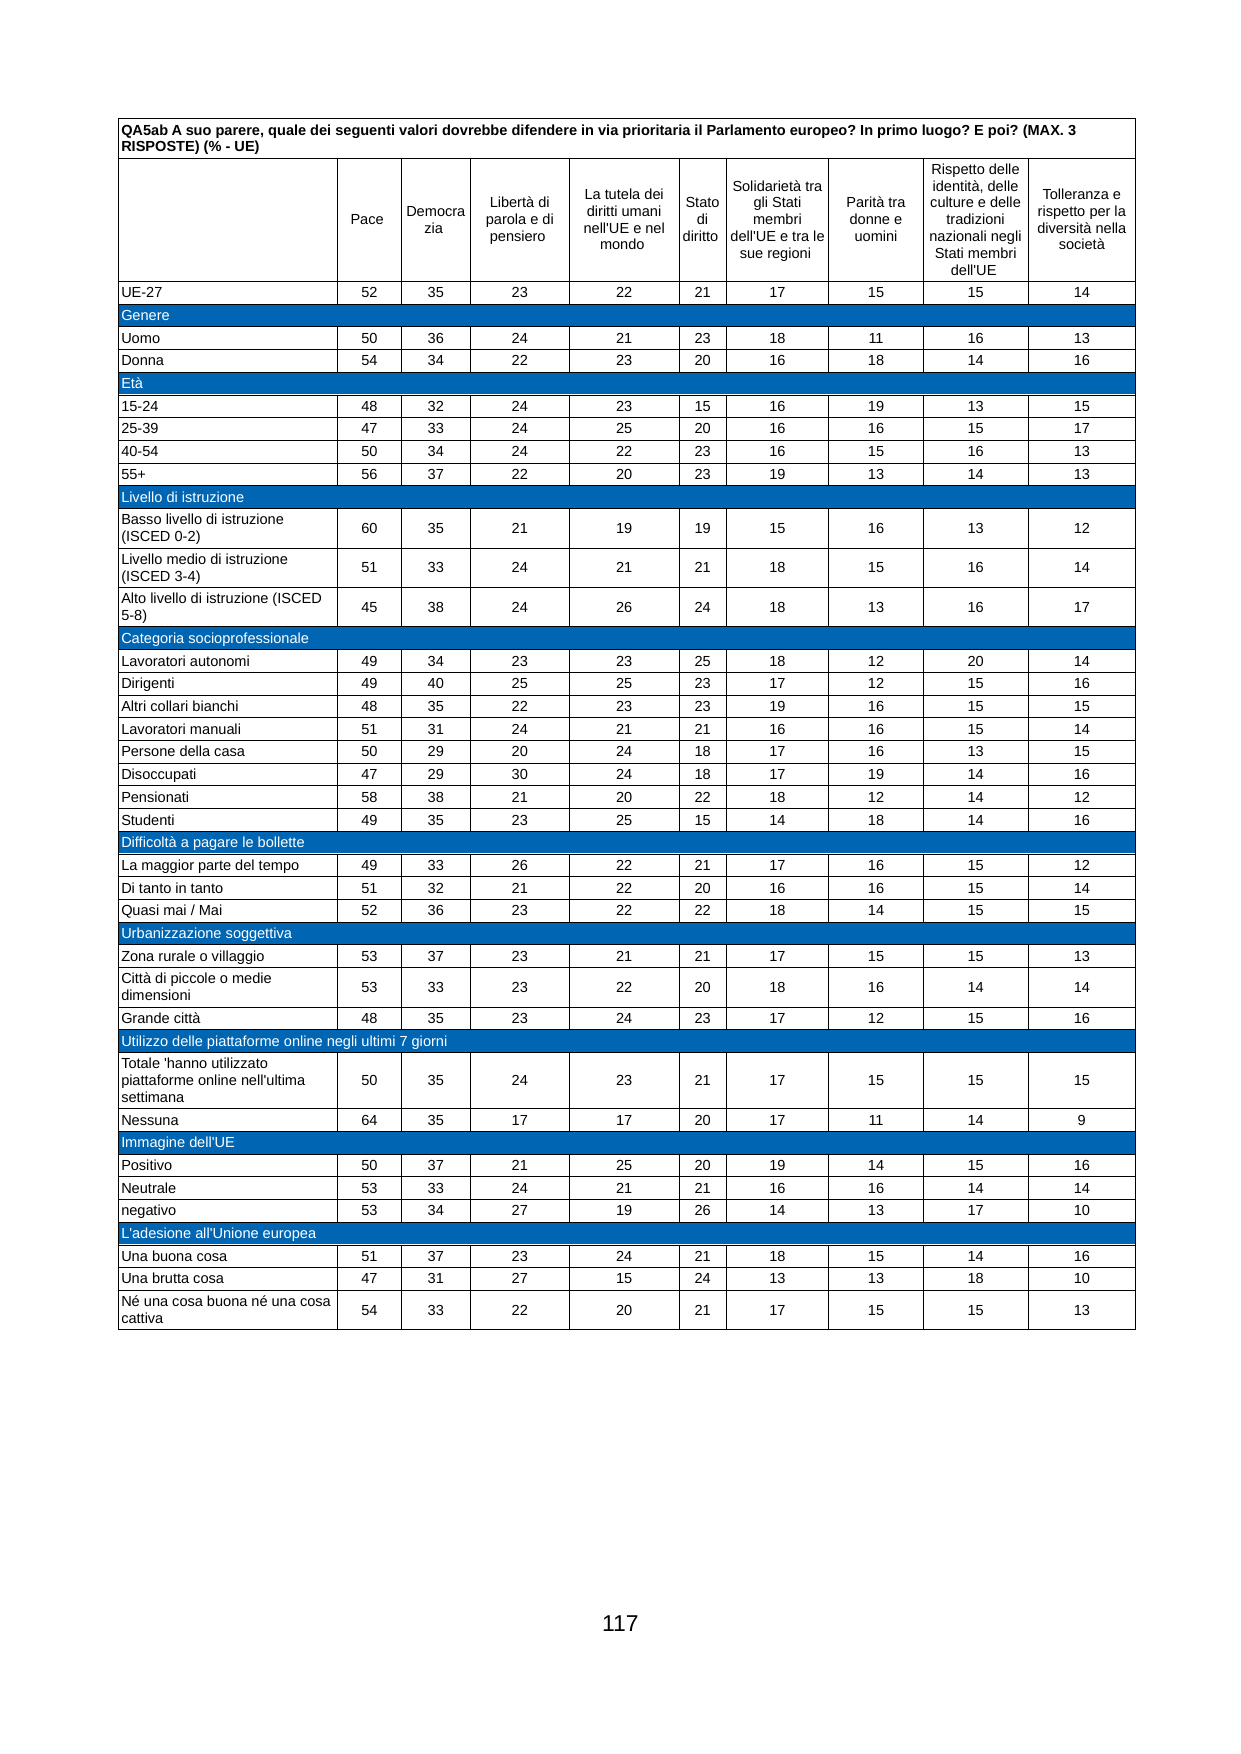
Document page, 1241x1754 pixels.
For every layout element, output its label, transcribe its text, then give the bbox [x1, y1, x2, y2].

table_cell 22 [570, 282, 679, 304]
table_cell 23 [471, 809, 569, 831]
table_cell 15 [829, 549, 923, 587]
table_cell 35 [402, 696, 470, 717]
table_cell 16 [1029, 809, 1135, 831]
table_cell 35 [402, 1109, 470, 1131]
table_cell 32 [402, 396, 470, 417]
table_cell L'adesione all'Unione europea [119, 1223, 1135, 1244]
table_cell 16 [1029, 764, 1135, 785]
table_cell 13 [1029, 327, 1135, 349]
table_cell 14 [727, 1200, 828, 1222]
table_cell Una brutta cosa [119, 1268, 337, 1290]
table_cell 52 [338, 900, 401, 922]
table_cell 23 [680, 327, 726, 349]
table_cell 14 [1029, 1177, 1135, 1199]
table_cell 48 [338, 396, 401, 417]
table_cell 21 [471, 509, 569, 547]
table_cell 25-39 [119, 418, 337, 440]
table_cell 18 [727, 549, 828, 587]
table_cell 16 [727, 441, 828, 463]
table_cell 11 [829, 327, 923, 349]
table_cell 24 [471, 327, 569, 349]
table_cell 22 [471, 464, 569, 485]
table_cell 14 [829, 1155, 923, 1176]
table_cell Parità tra donne e uomini [829, 159, 923, 281]
table_cell 15 [1029, 900, 1135, 922]
table_cell 21 [680, 549, 726, 587]
table_cell 25 [570, 418, 679, 440]
table_cell 23 [570, 650, 679, 672]
table_cell 45 [338, 588, 401, 626]
table_cell 50 [338, 1155, 401, 1176]
table_cell 25 [471, 673, 569, 694]
table_cell 36 [402, 327, 470, 349]
table_cell 15 [829, 1246, 923, 1267]
table_cell 14 [829, 900, 923, 922]
table_cell 19 [829, 396, 923, 417]
table_cell 16 [829, 741, 923, 763]
table_cell 54 [338, 350, 401, 372]
table_cell 15 [727, 509, 828, 547]
table_cell 18 [924, 1268, 1028, 1290]
table_cell Altri collari bianchi [119, 696, 337, 717]
table_cell 24 [570, 1008, 679, 1029]
table_cell 23 [680, 464, 726, 485]
table_cell 20 [680, 1109, 726, 1131]
table_cell 15 [829, 1291, 923, 1329]
table_cell 16 [1029, 1155, 1135, 1176]
table_cell Nessuna [119, 1109, 337, 1131]
table_cell 12 [829, 650, 923, 672]
table_cell Quasi mai / Mai [119, 900, 337, 922]
table_cell Pace [338, 159, 401, 281]
table_cell 33 [402, 418, 470, 440]
table_cell 17 [471, 1109, 569, 1131]
table_cell 13 [924, 396, 1028, 417]
table_cell 23 [680, 1008, 726, 1029]
table_cell 55+ [119, 464, 337, 485]
table_cell 24 [471, 396, 569, 417]
table_cell 12 [1029, 786, 1135, 808]
table_cell 47 [338, 764, 401, 785]
table_cell Basso livello di istruzione (ISCED 0-2) [119, 509, 337, 547]
table_cell 19 [727, 696, 828, 717]
table_cell 15 [924, 855, 1028, 876]
table_cell 9 [1029, 1109, 1135, 1131]
table_cell 17 [727, 764, 828, 785]
table_cell 37 [402, 945, 470, 967]
table_cell 11 [829, 1109, 923, 1131]
table_cell 22 [471, 350, 569, 372]
table_cell 15 [924, 945, 1028, 967]
table_cell 14 [924, 1177, 1028, 1199]
table_cell 17 [727, 1053, 828, 1108]
table_cell 15 [924, 673, 1028, 694]
table_cell 38 [402, 588, 470, 626]
table_cell Rispetto delle identità, delle culture e delle tradizioni nazionali negli Stati membri dell'UE [924, 159, 1028, 281]
table_cell Lavoratori manuali [119, 718, 337, 740]
table_cell 49 [338, 855, 401, 876]
table_cell 16 [829, 877, 923, 899]
table_cell 64 [338, 1109, 401, 1131]
table_cell Persone della casa [119, 741, 337, 763]
table_cell 15 [924, 1053, 1028, 1108]
table_cell 50 [338, 741, 401, 763]
table_cell Solidarietà tra gli Stati membri dell'UE e tra le sue regioni [727, 159, 828, 281]
table_cell 16 [727, 350, 828, 372]
table_cell Uomo [119, 327, 337, 349]
table_cell 17 [1029, 418, 1135, 440]
table_cell 24 [680, 1268, 726, 1290]
table_cell 15 [1029, 741, 1135, 763]
table_cell 51 [338, 718, 401, 740]
table_cell Né una cosa buona né una cosa cattiva [119, 1291, 337, 1329]
table_cell 15 [924, 900, 1028, 922]
table_cell 49 [338, 809, 401, 831]
table_cell 37 [402, 1155, 470, 1176]
table_cell 14 [924, 1109, 1028, 1131]
table_cell 17 [727, 1008, 828, 1029]
table_cell 37 [402, 464, 470, 485]
table_cell 21 [570, 718, 679, 740]
table_cell 15 [680, 396, 726, 417]
table_cell 18 [727, 968, 828, 1007]
table_cell 24 [570, 764, 679, 785]
table_cell 50 [338, 441, 401, 463]
table_cell 18 [727, 650, 828, 672]
table_cell 14 [924, 968, 1028, 1007]
table_cell 16 [829, 509, 923, 547]
table_cell 33 [402, 968, 470, 1007]
table_cell 15 [924, 877, 1028, 899]
table_cell 24 [471, 418, 569, 440]
table_cell 24 [471, 441, 569, 463]
table_cell 33 [402, 1291, 470, 1329]
table_cell 35 [402, 1053, 470, 1108]
table_cell 12 [1029, 855, 1135, 876]
table_cell 17 [727, 741, 828, 763]
table_cell negativo [119, 1200, 337, 1222]
table_cell 15-24 [119, 396, 337, 417]
table_cell 23 [471, 1246, 569, 1267]
table_cell 37 [402, 1246, 470, 1267]
table_cell 26 [570, 588, 679, 626]
table_cell 16 [829, 855, 923, 876]
table_cell 25 [570, 673, 679, 694]
table_cell 15 [924, 696, 1028, 717]
table_cell 48 [338, 696, 401, 717]
table_cell 14 [924, 786, 1028, 808]
table_cell 22 [570, 968, 679, 1007]
table_cell 14 [924, 764, 1028, 785]
table_cell 16 [924, 549, 1028, 587]
table_cell 16 [829, 696, 923, 717]
table_cell 21 [680, 1177, 726, 1199]
table_cell 15 [829, 282, 923, 304]
table_cell 13 [1029, 1291, 1135, 1329]
table_cell 15 [924, 718, 1028, 740]
table_cell 20 [680, 1155, 726, 1176]
table_cell 34 [402, 441, 470, 463]
table_cell 13 [829, 464, 923, 485]
table_cell 17 [727, 1109, 828, 1131]
table_cell Livello medio di istruzione (ISCED 3-4) [119, 549, 337, 587]
table_cell 16 [924, 441, 1028, 463]
table_cell 25 [680, 650, 726, 672]
table_cell 32 [402, 877, 470, 899]
table_cell 33 [402, 1177, 470, 1199]
table_cell 17 [727, 282, 828, 304]
table_cell La maggior parte del tempo [119, 855, 337, 876]
table_cell 13 [1029, 945, 1135, 967]
table_cell 19 [727, 464, 828, 485]
table_cell 22 [471, 696, 569, 717]
table_cell 18 [727, 900, 828, 922]
table_cell Disoccupati [119, 764, 337, 785]
table_cell 21 [680, 1053, 726, 1108]
table_cell 24 [471, 549, 569, 587]
table_cell Tolleranza e rispetto per la diversità nella società [1029, 159, 1135, 281]
table_cell 26 [471, 855, 569, 876]
table_cell 20 [924, 650, 1028, 672]
table_cell 22 [570, 900, 679, 922]
table_cell 30 [471, 764, 569, 785]
table_cell 50 [338, 327, 401, 349]
table_cell 18 [727, 588, 828, 626]
table_cell 23 [471, 945, 569, 967]
table_cell 16 [727, 396, 828, 417]
table_cell 12 [829, 673, 923, 694]
table_cell Totale 'hanno utilizzato piattaforme online nell'ultima settimana [119, 1053, 337, 1108]
table_cell Livello di istruzione [119, 486, 1135, 508]
table_cell 19 [829, 764, 923, 785]
table_cell 22 [570, 855, 679, 876]
table_cell 18 [829, 809, 923, 831]
table_cell 24 [570, 1246, 679, 1267]
table_cell 12 [829, 786, 923, 808]
table_cell 15 [924, 418, 1028, 440]
table_cell [119, 159, 337, 281]
table_cell 14 [1029, 650, 1135, 672]
table_cell 14 [1029, 968, 1135, 1007]
table_cell 33 [402, 855, 470, 876]
table_cell 18 [680, 741, 726, 763]
table_cell Grande città [119, 1008, 337, 1029]
table_cell Dirigenti [119, 673, 337, 694]
table_cell 23 [570, 1053, 679, 1108]
table_header QA5ab A suo parere, quale dei seguenti valori dovrebbe difendere in via prioritaria il Parlamento europeo? In primo luogo? E poi? (MAX. 3 RISPOSTE) (% - UE) [119, 119, 1135, 158]
table_cell 12 [829, 1008, 923, 1029]
table_cell 23 [471, 650, 569, 672]
table_cell 60 [338, 509, 401, 547]
table_cell 15 [829, 441, 923, 463]
table_cell 34 [402, 650, 470, 672]
table_cell 22 [570, 441, 679, 463]
table_cell Categoria socioprofessionale [119, 627, 1135, 649]
table_cell Una buona cosa [119, 1246, 337, 1267]
table_cell 13 [727, 1268, 828, 1290]
table_cell 21 [570, 1177, 679, 1199]
table_cell Zona rurale o villaggio [119, 945, 337, 967]
table_cell 20 [570, 1291, 679, 1329]
table_cell 25 [570, 809, 679, 831]
table_cell 53 [338, 968, 401, 1007]
table_cell UE-27 [119, 282, 337, 304]
table_cell 20 [680, 968, 726, 1007]
table_cell 13 [924, 509, 1028, 547]
table_cell Di tanto in tanto [119, 877, 337, 899]
table_cell 20 [680, 350, 726, 372]
table_cell 17 [727, 855, 828, 876]
table_cell 18 [727, 786, 828, 808]
table_cell 21 [471, 877, 569, 899]
table_cell 25 [570, 1155, 679, 1176]
table_cell 21 [570, 549, 679, 587]
table_cell 17 [727, 945, 828, 967]
table_cell 15 [829, 945, 923, 967]
table_cell 49 [338, 673, 401, 694]
table_cell 21 [680, 718, 726, 740]
table_cell 19 [570, 1200, 679, 1222]
table_cell 16 [1029, 350, 1135, 372]
table_cell 14 [1029, 282, 1135, 304]
table_cell 16 [727, 1177, 828, 1199]
table_cell 24 [471, 1053, 569, 1108]
table_cell 12 [1029, 509, 1135, 547]
table_cell 38 [402, 786, 470, 808]
table_cell Utilizzo delle piattaforme online negli ultimi 7 giorni [119, 1030, 1135, 1052]
table_cell 47 [338, 1268, 401, 1290]
table_cell 16 [1029, 1246, 1135, 1267]
table_cell 22 [570, 877, 679, 899]
table_cell 20 [680, 418, 726, 440]
table_cell 20 [570, 786, 679, 808]
table_cell 23 [570, 350, 679, 372]
table_cell 29 [402, 741, 470, 763]
table_cell 15 [1029, 1053, 1135, 1108]
table_cell 21 [680, 1246, 726, 1267]
table_cell Democrazia [402, 159, 470, 281]
table_cell 35 [402, 809, 470, 831]
table_cell 17 [924, 1200, 1028, 1222]
table_cell 24 [471, 1177, 569, 1199]
table_cell Città di piccole o medie dimensioni [119, 968, 337, 1007]
table_cell 53 [338, 1177, 401, 1199]
table_cell 13 [1029, 464, 1135, 485]
table_cell 52 [338, 282, 401, 304]
table_cell 40-54 [119, 441, 337, 463]
table_cell 18 [727, 327, 828, 349]
table_cell Difficoltà a pagare le bollette [119, 832, 1135, 853]
table_cell 51 [338, 549, 401, 587]
table_cell 36 [402, 900, 470, 922]
table_cell 15 [829, 1053, 923, 1108]
table_cell 14 [727, 809, 828, 831]
table_cell 13 [1029, 441, 1135, 463]
table_cell 15 [570, 1268, 679, 1290]
table_cell 48 [338, 1008, 401, 1029]
table_cell 16 [829, 968, 923, 1007]
table_cell 19 [727, 1155, 828, 1176]
table_cell 22 [471, 1291, 569, 1329]
table_cell 15 [924, 1155, 1028, 1176]
table_cell 14 [1029, 718, 1135, 740]
table_cell La tutela dei diritti umani nell'UE e nel mondo [570, 159, 679, 281]
table_cell 20 [680, 877, 726, 899]
table_cell 14 [924, 464, 1028, 485]
table_cell 24 [680, 588, 726, 626]
table_cell 14 [1029, 549, 1135, 587]
table_cell 47 [338, 418, 401, 440]
table_cell 19 [570, 509, 679, 547]
table_cell 16 [829, 418, 923, 440]
table_cell 24 [471, 718, 569, 740]
table_cell 16 [727, 877, 828, 899]
table_cell 15 [1029, 696, 1135, 717]
table_cell 13 [829, 1268, 923, 1290]
table_cell 27 [471, 1200, 569, 1222]
table_cell 35 [402, 509, 470, 547]
table_cell Pensionati [119, 786, 337, 808]
table_cell 53 [338, 1200, 401, 1222]
table_cell Lavoratori autonomi [119, 650, 337, 672]
table_cell 18 [829, 350, 923, 372]
table_cell Età [119, 373, 1135, 394]
table_cell 16 [1029, 673, 1135, 694]
table_cell 15 [680, 809, 726, 831]
table_cell 51 [338, 1246, 401, 1267]
table_cell 27 [471, 1268, 569, 1290]
table_cell 14 [924, 350, 1028, 372]
table_cell 10 [1029, 1200, 1135, 1222]
table_cell 23 [680, 673, 726, 694]
table_cell 14 [924, 1246, 1028, 1267]
table_cell 21 [471, 1155, 569, 1176]
table_cell 21 [570, 327, 679, 349]
table_cell 31 [402, 1268, 470, 1290]
table_cell 17 [727, 1291, 828, 1329]
table_cell 21 [680, 282, 726, 304]
table_cell 23 [570, 696, 679, 717]
table_cell 15 [924, 1291, 1028, 1329]
table_cell 23 [471, 282, 569, 304]
table_cell 14 [1029, 877, 1135, 899]
table_cell 21 [680, 855, 726, 876]
table_cell 16 [829, 718, 923, 740]
table_cell 17 [570, 1109, 679, 1131]
table_cell Studenti [119, 809, 337, 831]
table_cell 53 [338, 945, 401, 967]
table_cell 23 [471, 1008, 569, 1029]
table_cell 33 [402, 549, 470, 587]
table_cell Neutrale [119, 1177, 337, 1199]
table_cell 29 [402, 764, 470, 785]
table_cell Immagine dell'UE [119, 1132, 1135, 1154]
table_cell 16 [829, 1177, 923, 1199]
table_cell 16 [727, 718, 828, 740]
table_cell 16 [727, 418, 828, 440]
table_cell 17 [1029, 588, 1135, 626]
table_cell 34 [402, 350, 470, 372]
table_cell 14 [924, 809, 1028, 831]
table_cell 26 [680, 1200, 726, 1222]
table_cell 23 [680, 696, 726, 717]
table_cell 18 [727, 1246, 828, 1267]
table_cell 18 [680, 764, 726, 785]
table_cell Libertà di parola e di pensiero [471, 159, 569, 281]
table_cell 16 [924, 588, 1028, 626]
table_cell 51 [338, 877, 401, 899]
table_cell 23 [570, 396, 679, 417]
table_cell 34 [402, 1200, 470, 1222]
table_cell 21 [570, 945, 679, 967]
table_cell 58 [338, 786, 401, 808]
table_cell 19 [680, 509, 726, 547]
table_cell Alto livello di istruzione (ISCED 5-8) [119, 588, 337, 626]
table_cell Stato di diritto [680, 159, 726, 281]
table_cell 13 [829, 588, 923, 626]
table_cell 40 [402, 673, 470, 694]
table_cell 20 [570, 464, 679, 485]
table_cell 20 [471, 741, 569, 763]
table_cell 15 [924, 282, 1028, 304]
table_cell 24 [471, 588, 569, 626]
table_cell 15 [924, 1008, 1028, 1029]
table_cell 22 [680, 900, 726, 922]
table_cell 17 [727, 673, 828, 694]
table_cell 49 [338, 650, 401, 672]
table_cell 21 [680, 1291, 726, 1329]
table_cell 23 [471, 900, 569, 922]
table_cell Urbanizzazione soggettiva [119, 923, 1135, 944]
table_cell 15 [1029, 396, 1135, 417]
table_cell 50 [338, 1053, 401, 1108]
table_cell 56 [338, 464, 401, 485]
table_cell Genere [119, 305, 1135, 326]
table_cell 13 [924, 741, 1028, 763]
table_cell Positivo [119, 1155, 337, 1176]
table_cell Donna [119, 350, 337, 372]
table_cell 35 [402, 282, 470, 304]
table_cell 54 [338, 1291, 401, 1329]
table_cell 16 [1029, 1008, 1135, 1029]
table_cell 23 [680, 441, 726, 463]
table_cell 22 [680, 786, 726, 808]
table_cell 16 [924, 327, 1028, 349]
table_cell 21 [680, 945, 726, 967]
table_cell 35 [402, 1008, 470, 1029]
table_cell 10 [1029, 1268, 1135, 1290]
table_cell 31 [402, 718, 470, 740]
table_cell 13 [829, 1200, 923, 1222]
table_cell 24 [570, 741, 679, 763]
table_cell 21 [471, 786, 569, 808]
table_cell 23 [471, 968, 569, 1007]
